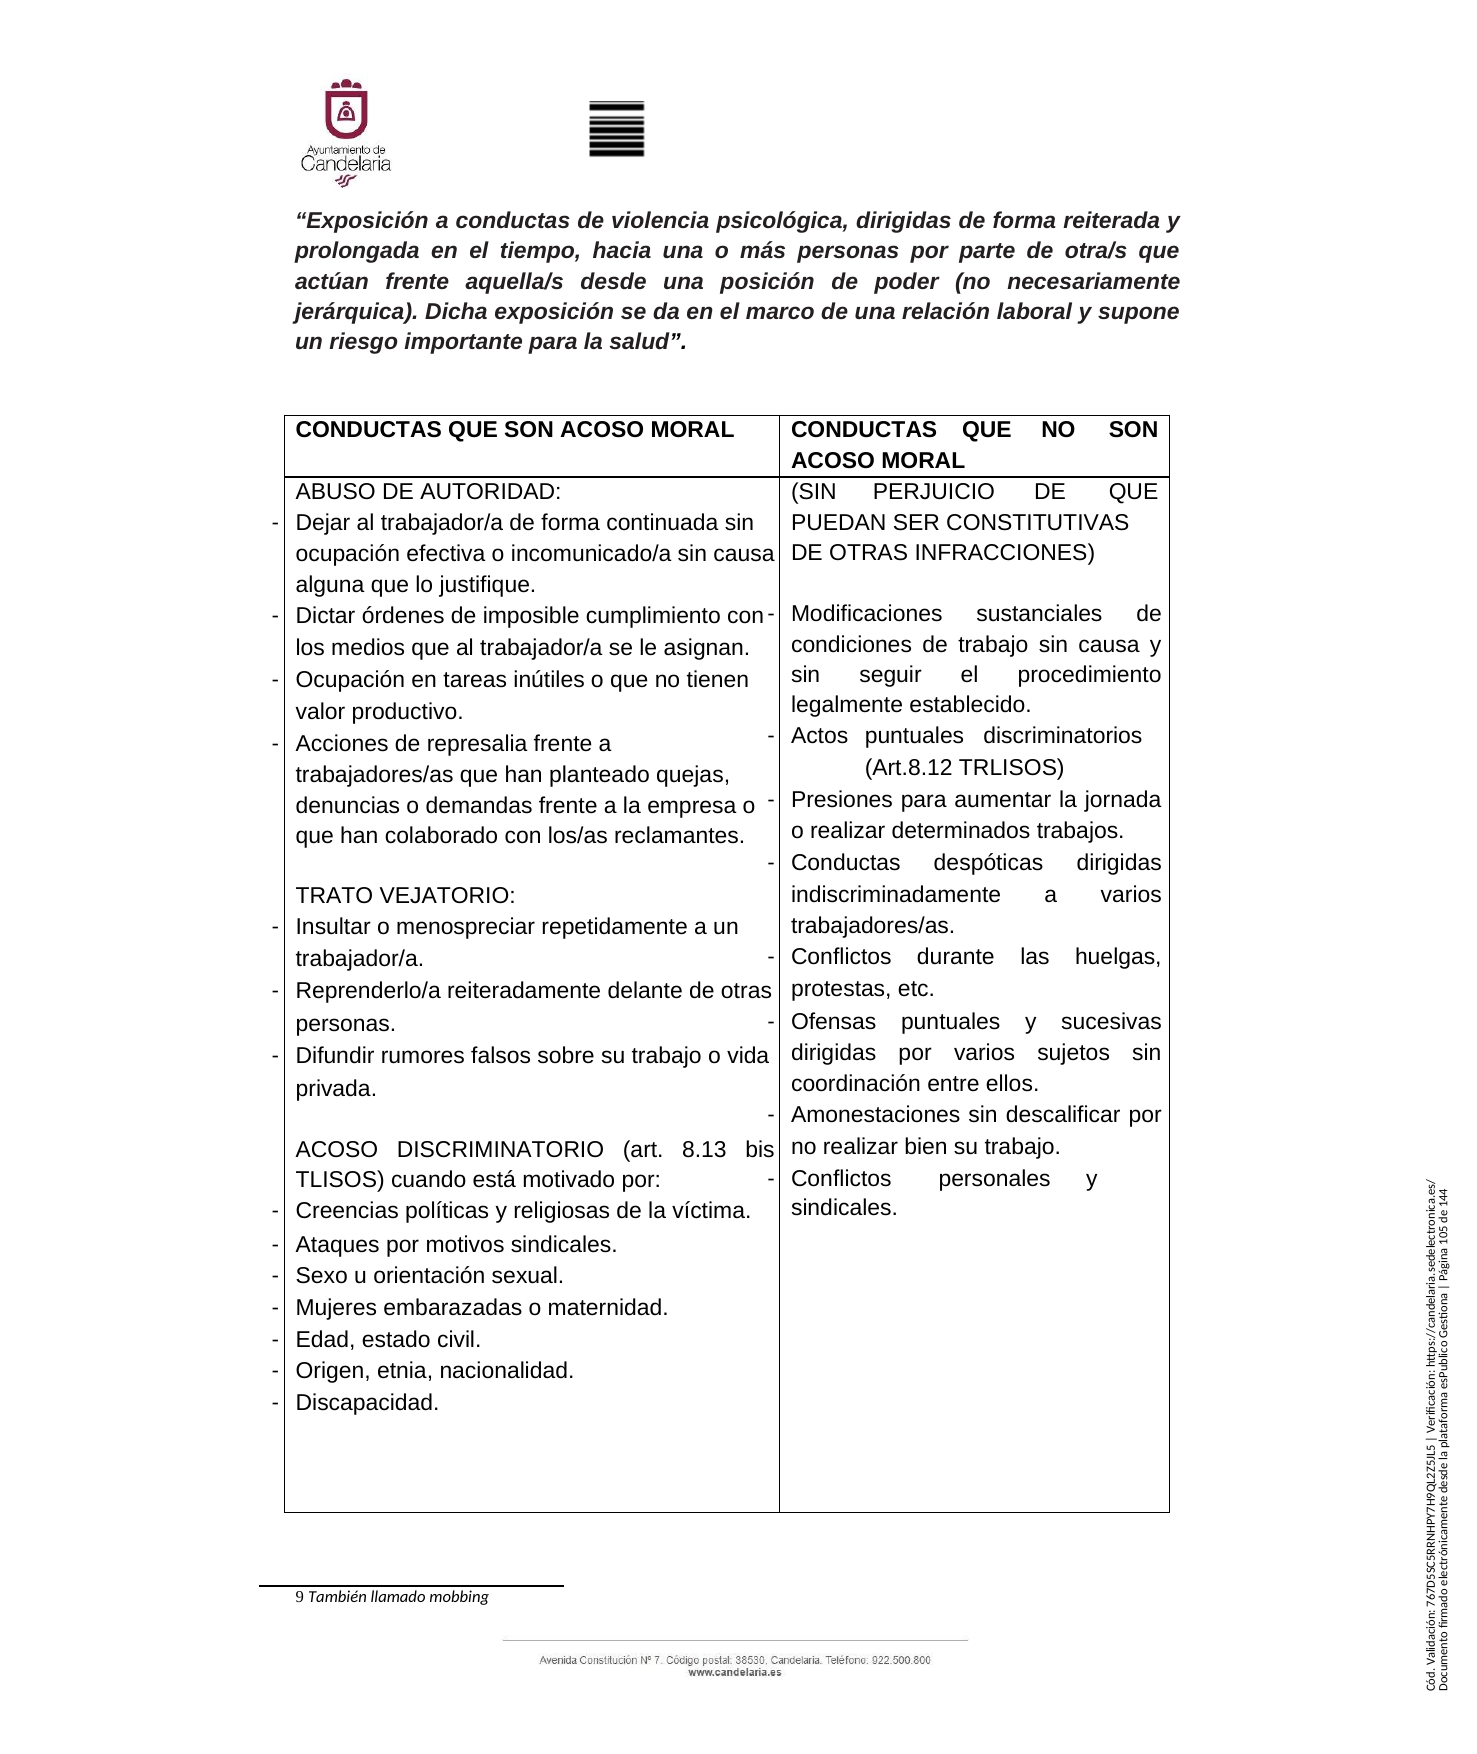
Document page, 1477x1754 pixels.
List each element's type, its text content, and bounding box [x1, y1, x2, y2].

table_cell ABUSO DE AUTORIDAD: Dejar al trabajador/a de forma continuada sin ocupación efectiva o incomunicado/a sin causa alguna que lo justifique. Dictar órdenes de imposible cumplimiento con los medios que al trabajador/a se le asignan. Ocupación en tareas inútiles o que no tienen valor productivo. Acciones de represalia frente a trabajadores/as que han planteado quejas, denuncias o demandas frente a la empresa o que han colaborado con los/as reclamantes. TRATO VEJATORIO: Insultar o menospreciar repetidamente a un trabajador/a. Reprenderlo/a reiteradamente delante de otras personas. Difundir rumores falsos sobre su trabajo o vida privada. ACOSO DISCRIMINATORIO (art. 8.13 bis TLISOS) cuando está motivado por: Creencias políticas y religiosas de la víctima. Ataques por motivos sindicales. Sexo u orientación sexual. Mujeres embarazadas o maternidad. Edad, estado civil. Origen, etnia, nacionalidad. Discapacidad. [285, 478, 779, 1512]
table_cell (SIN PERJUICIO DE QUE PUEDAN SER CONSTITUTIVAS DE OTRAS INFRACCIONES) Modificaciones sustanciales de condiciones de trabajo sin causa y sin seguir el procedimiento legalmente establecido. Actos puntuales discriminatorios (Art.8.12 TRLISOS) Presiones para aumentar la jornada o realizar determinados trabajos. Conductas despóticas dirigidas indiscriminadamente a varios trabajadores/as. Conflictos durante las huelgas, protestas, etc. Ofensas puntuales y sucesivas dirigidas por varios sujetos sin coordinación entre ellos. Amonestaciones sin descalificar por no realizar bien su trabajo. Conflictos personales y sindicales. [780, 478, 1169, 1512]
text También llamado mobbing [295, 1586, 1182, 1607]
table_header CONDUCTAS QUE SON ACOSO MORAL [285, 416, 779, 476]
table_header CONDUCTAS QUE NO SON ACOSO MORAL [780, 416, 1169, 476]
text “Exposición a conductas de violencia psicológica, dirigidas de forma reiterada y prolongada en el tiempo, hacia una o más personas por parte de otra/s que actúan frente aquella/s desde una posición de poder (no necesariamente jerárquica). Dicha exposición se da en el marco de una relación laboral y supone un riesgo importante para la salud”. [295, 207, 1183, 354]
